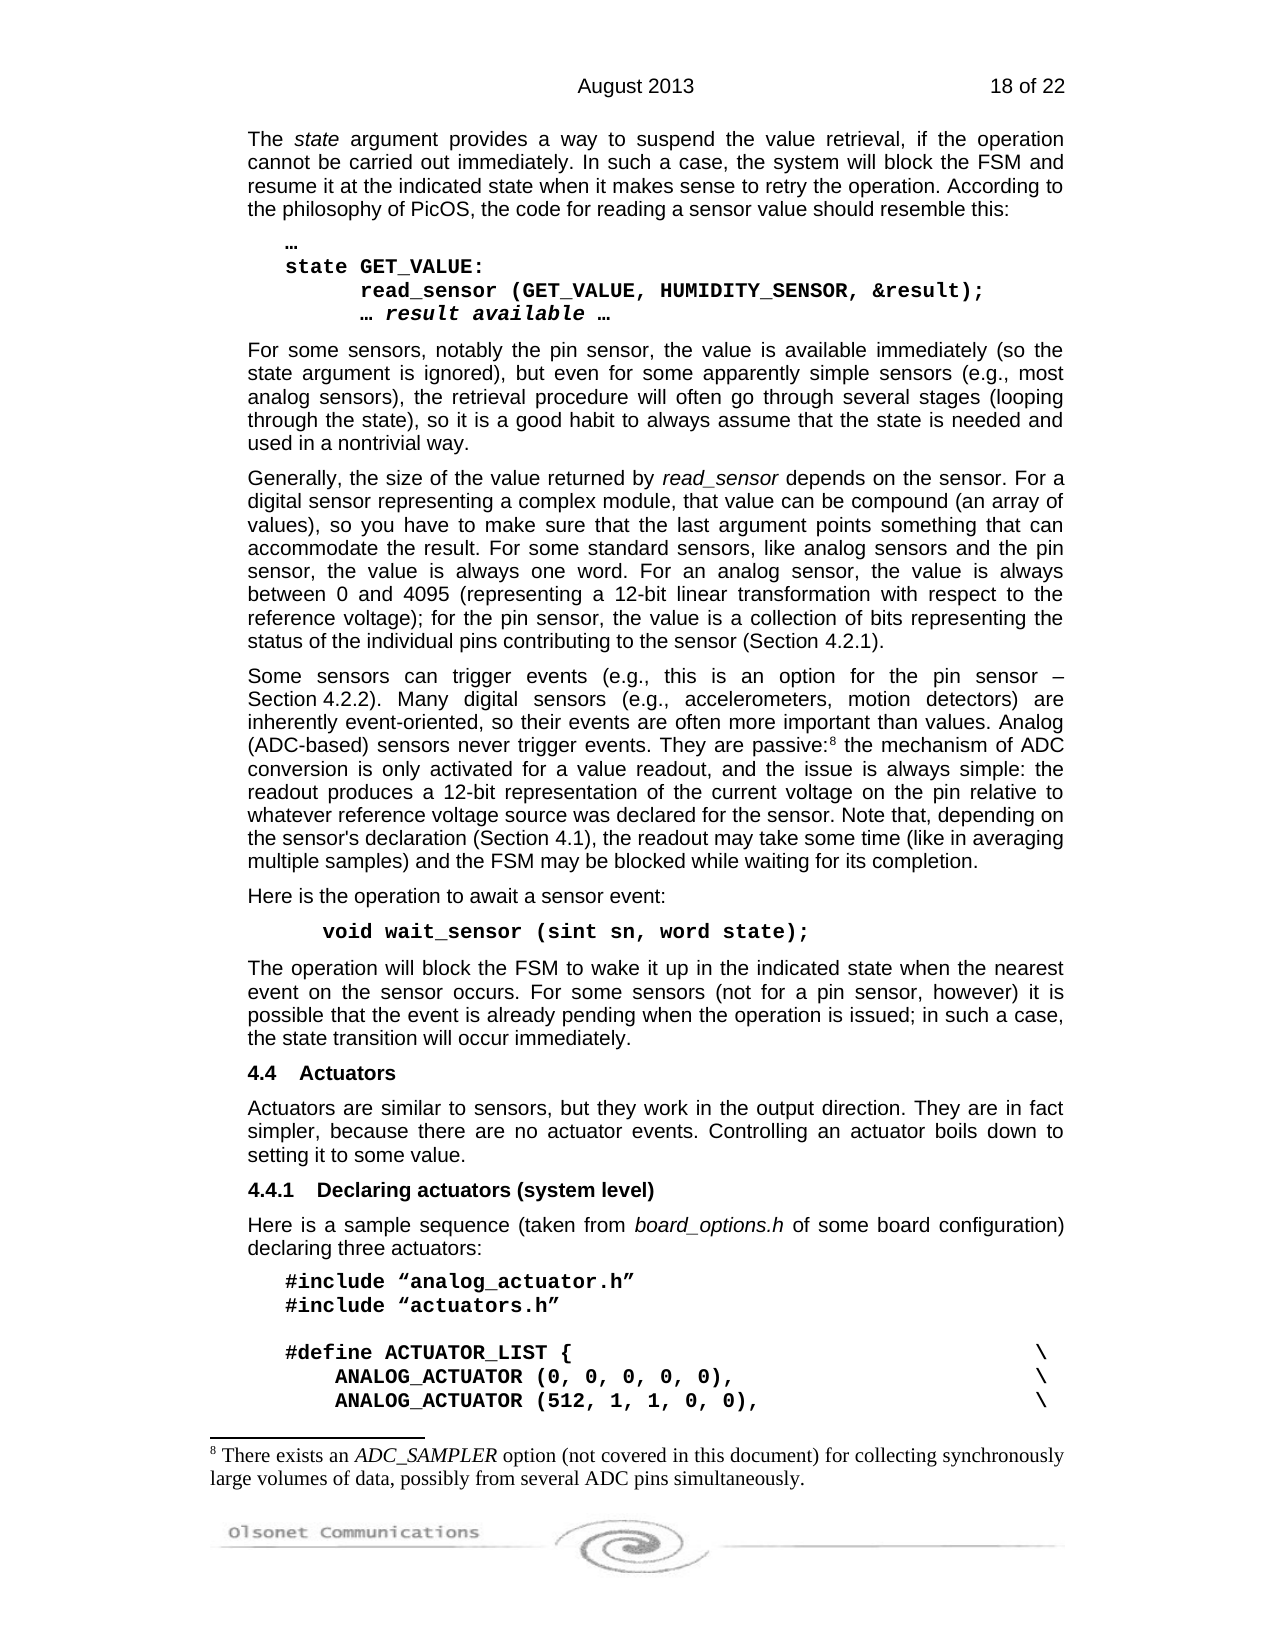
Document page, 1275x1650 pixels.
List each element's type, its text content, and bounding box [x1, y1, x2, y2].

text … result available … [285, 303, 1065, 327]
text Here is the operation to await a sensor event: [247, 885, 1065, 908]
text ANALOG_ACTUATOR (512, 1, 1, 0, 0), \ [285, 1389, 1065, 1413]
text Here is a sample sequence (taken from board_options.h of some board configuration) declaring three actuators: [247, 1213, 1065, 1259]
subtitle Declaring actuators (system level) [248, 1178, 1065, 1201]
text state GET_VALUE: [285, 256, 1065, 280]
text void wait_sensor (sint sn, word state); [247, 920, 1065, 945]
text For some sensors, notably the pin sensor, the value is available immediately (so the state argument is ignored), but even for some apparently simple sensors (e.g., most analog sensors), the retrieval procedure will often go through several stages (looping through the state), so it is a good habit to always assume that the state is needed and used in a nontrivial way. [247, 339, 1065, 455]
text … [285, 232, 1065, 256]
text #define ACTUATOR_LIST { \ [285, 1342, 1065, 1366]
text Some sensors can trigger events (e.g., this is an option for the pin sensor – Section 4.2.2). Many digital sensors (e.g., accelerometers, motion detectors) are inherently event-oriented, so their events are often more important than values. Analog (ADC-based) sensors never trigger events. They are passive: the mechanism of ADC conversion is only activated for a value readout, and the issue is always simple: the readout produces a 12-bit representation of the current voltage on the pin relative to whatever reference voltage source was declared for the sensor. Note that, depending on the sensor's declaration (Section 4.1), the readout may take some time (like in averaging multiple samples) and the FSM may be blocked while waiting for its completion. [247, 664, 1065, 873]
picture [210, 1504, 1065, 1596]
text Generally, the size of the value returned by read_sensor depends on the sensor. For a digital sensor representing a complex module, that value can be compound (an array of values), so you have to make sure that the last argument points something that can accommodate the result. For some standard sensors, like analog sensors and the pin sensor, the value is always one word. For an analog sensor, the value is always between 0 and 4095 (representing a 12-bit linear transformation with respect to the reference voltage); for the pin sensor, the value is a collection of bits representing the status of the individual pins contributing to the sensor (Section 4.2.1). [247, 467, 1065, 652]
text #include “analog_actuator.h” [285, 1271, 1065, 1295]
text #include “actuators.h” [285, 1295, 1065, 1319]
subtitle Actuators [247, 1062, 1065, 1085]
text The state argument provides a way to suspend the value retrieval, if the operation cannot be carried out immediately. In such a case, the system will block the FSM and resume it at the indicated state when it makes sense to retry the operation. According to the philosophy of PicOS, the code for reading a sensor value should resemble this: [247, 128, 1065, 221]
text The operation will block the FSM to wake it up in the indicated state when the nearest event on the sensor occurs. For some sensors (not for a pin sensor, however) it is possible that the event is already pending when the operation is issued; in such a case, the state transition will occur immediately. [247, 957, 1065, 1050]
text Actuators are similar to sensors, but they work in the output direction. They are in fact simpler, because there are no actuator events. Controlling an actuator boils down to setting it to some value. [247, 1097, 1065, 1166]
text There exists an ADC_SAMPLER option (not covered in this document) for collecting synchronously large volumes of data, possibly from several ADC pins simultaneously. [210, 1444, 1065, 1490]
text read_sensor (GET_VALUE, HUMIDITY_SENSOR, &result); [285, 280, 1065, 303]
text ANALOG_ACTUATOR (0, 0, 0, 0, 0), \ [285, 1366, 1065, 1389]
